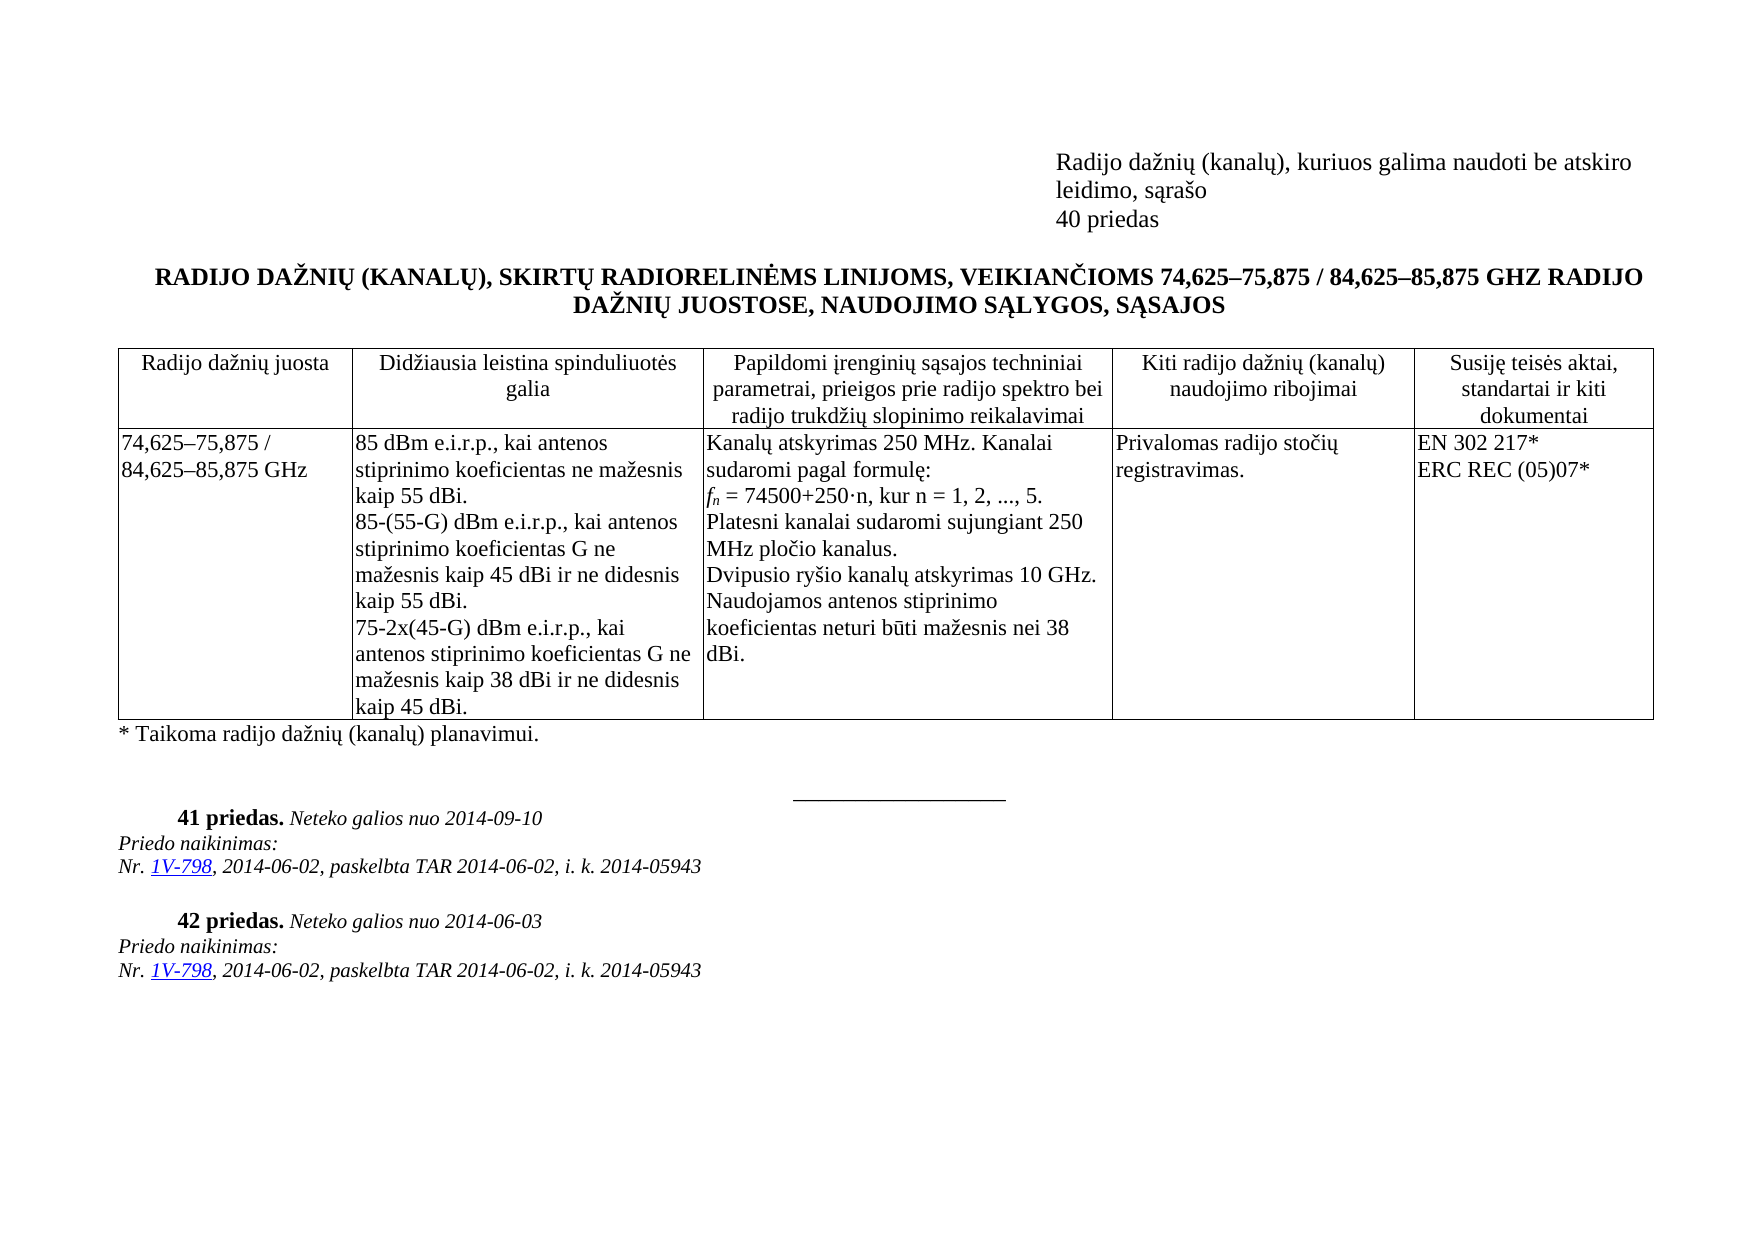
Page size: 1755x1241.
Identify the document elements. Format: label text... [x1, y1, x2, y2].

text 40 priedas [1056, 204, 1680, 233]
table_cell EN 302 217* ERC REC (05)07* [1415, 429, 1653, 719]
table_header Papildomi įrenginių sąsajos techniniai parametrai, prieigos prie radijo spektro bei radijo trukdžių slopinimo reikalavimai [704, 349, 1112, 428]
text Radijo dažnių (kanalų), kuriuos galima naudoti be atskiro [1056, 147, 1680, 176]
text 42 priedas. Neteko galios nuo 2014-06-03 [118, 907, 1680, 934]
text * Taikoma radijo dažnių (kanalų) planavimui. [118, 720, 1680, 747]
table_cell 85 dBm e.i.r.p., kai antenos stiprinimo koeficientas ne mažesnis kaip 55 dBi. 85-(55-G) dBm e.i.r.p., kai antenos stiprinimo koeficientas G ne mažesnis kaip 45 dBi ir ne didesnis kaip 55 dBi. 75-2x(45-G) dBm e.i.r.p., kai antenos stiprinimo koeficientas G ne mažesnis kaip 38 dBi ir ne didesnis kaip 45 dBi. [353, 429, 703, 719]
text leidimo, sąrašo [1056, 176, 1680, 204]
table_cell 74,625–75,875 / 84,625–85,875 GHz [119, 429, 352, 719]
text RADIJO DAŽNIŲ (KANALŲ), SKIRTŲ RADIORELINĖMS LINIJOMS, VEIKIANČIOMS 74,625–75,875 / 84,625–85,875 GHZ RADIJO DAŽNIŲ JUOSTOSE, NAUDOJIMO SĄLYGOS, SĄSAJOS [118, 262, 1680, 319]
table_cell Privalomas radijo stočių registravimas. [1113, 429, 1414, 719]
table_header Kiti radijo dažnių (kanalų) naudojimo ribojimai [1113, 349, 1414, 428]
text Nr. 1V-798, 2014-06-02, paskelbta TAR 2014-06-02, i. k. 2014-05943 [118, 854, 1680, 878]
text Priedo naikinimas: [118, 830, 1680, 854]
table_header Radijo dažnių juosta [119, 349, 352, 428]
text 41 priedas. Neteko galios nuo 2014-09-10 [118, 804, 1680, 830]
table_header Didžiausia leistina spinduliuotės galia [353, 349, 703, 428]
text Nr. 1V-798, 2014-06-02, paskelbta TAR 2014-06-02, i. k. 2014-05943 [118, 958, 1680, 982]
text Priedo naikinimas: [118, 934, 1680, 958]
text _________________ [118, 775, 1680, 804]
table_cell Kanalų atskyrimas 250 MHz. Kanalai sudaromi pagal formulę: fn = 74500+250·n, kur n = 1, 2, ..., 5. Platesni kanalai sudaromi sujungiant 250 MHz pločio kanalus. Dvipusio ryšio kanalų atskyrimas 10 GHz. Naudojamos antenos stiprinimo koeficientas neturi būti mažesnis nei 38 dBi. [704, 429, 1112, 719]
table_header Susiję teisės aktai, standartai ir kiti dokumentai [1415, 349, 1653, 428]
